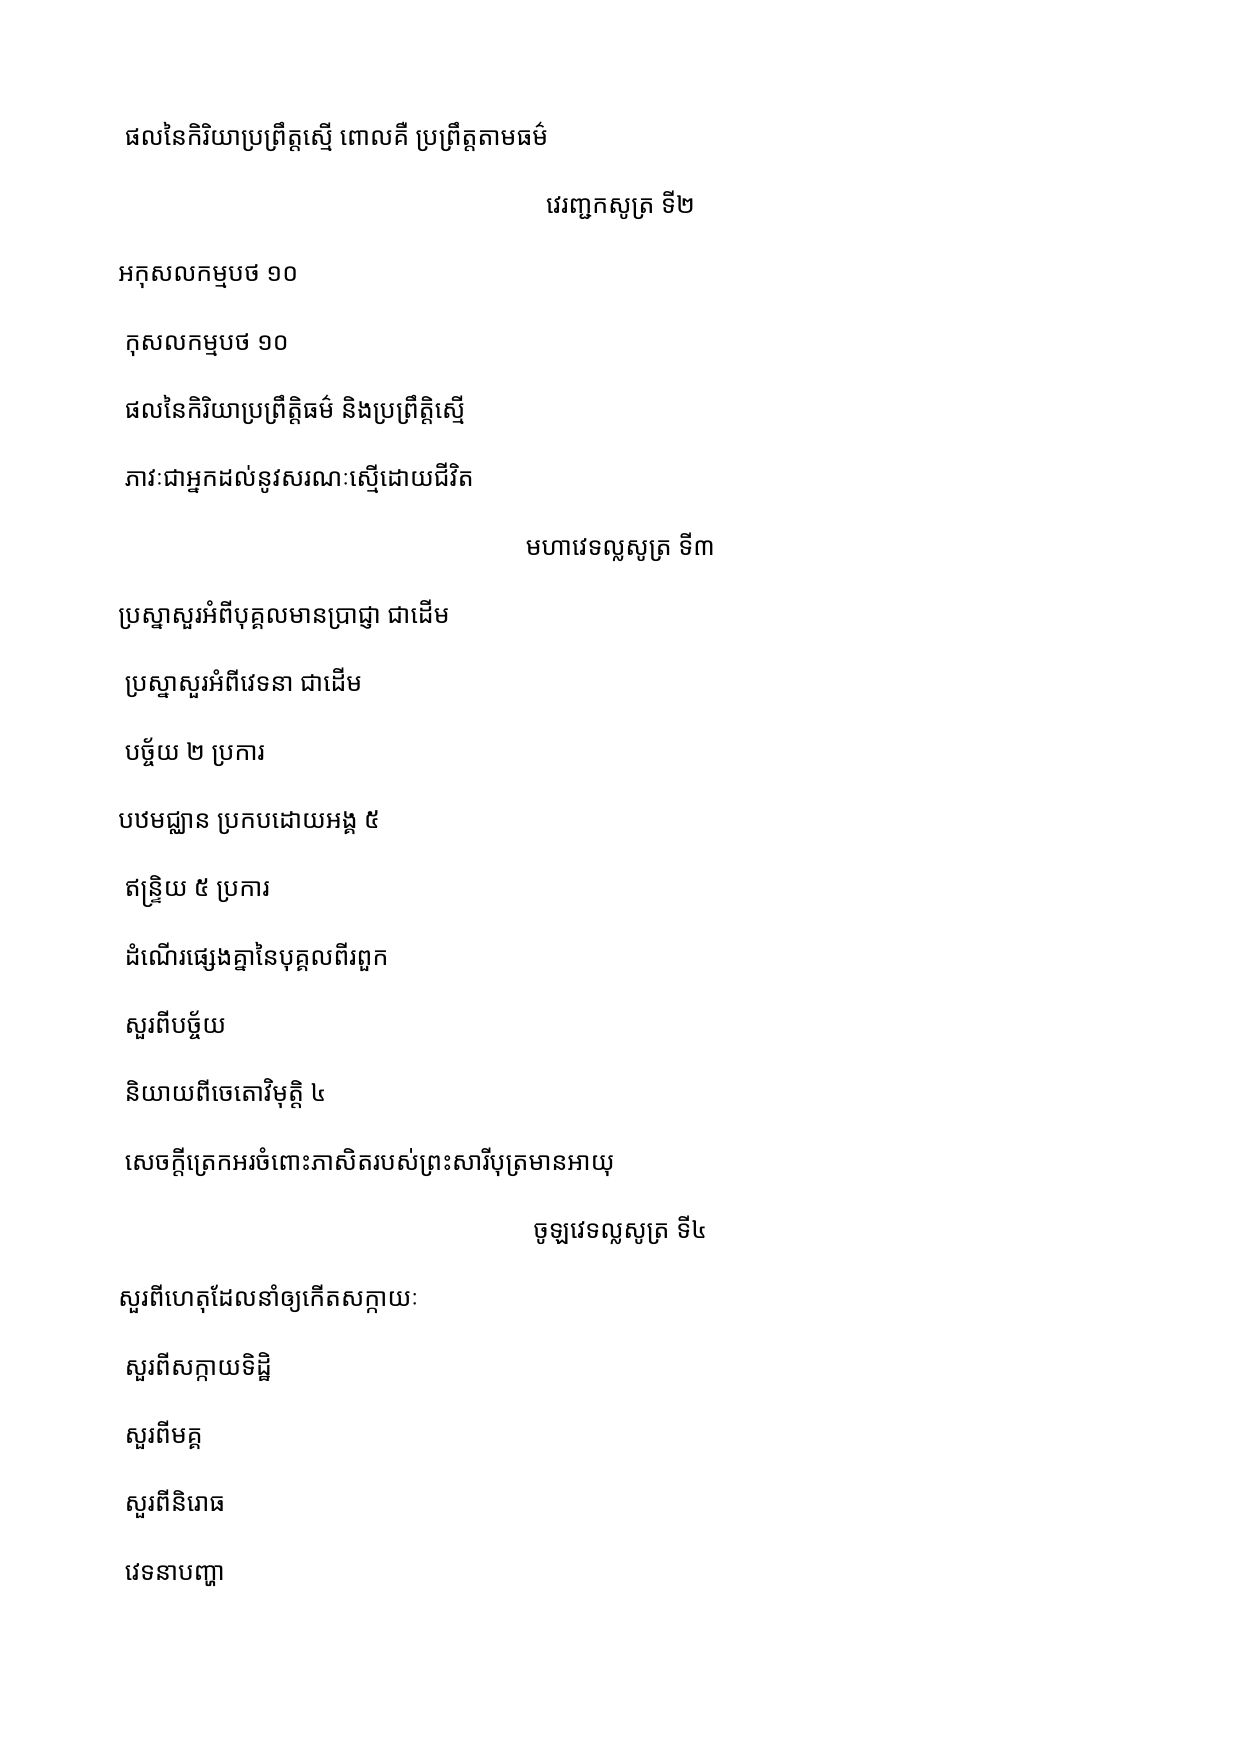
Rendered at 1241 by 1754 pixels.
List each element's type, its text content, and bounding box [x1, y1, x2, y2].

text សួរពីហេតុដែលនាំឲ្យកើតសក្កាយៈ [118, 1280, 1122, 1314]
text ដំណើរផ្សេងគ្នានៃបុគ្គលពីរពួក [118, 938, 1122, 972]
text ប្រស្នាសួរអំពីវេទនា ជាដើម [118, 665, 1122, 699]
text អកុសលកម្មបថ ១០ [118, 255, 1122, 289]
text បច្ច័យ ២ ប្រការ [118, 733, 1122, 767]
text សួរពីបច្ច័យ [118, 1006, 1122, 1041]
text ភាវៈជាអ្នកដល់នូវសរណៈស្មើដោយជីវិត [118, 460, 1122, 494]
text ផលនៃកិរិយាប្រព្រឹត្តស្មើ ពោលគឺ ប្រព្រឹត្តតាមធម៌ [118, 118, 1122, 152]
text វេទនាបញ្ហា [118, 1553, 1122, 1587]
text មហាវេទល្លសូត្រ ទី៣ [118, 528, 1122, 562]
text ផលនៃកិរិយាប្រព្រឹត្តិធម៌ និងប្រព្រឹត្តិស្មើ [118, 391, 1122, 426]
text កុសលកម្មបថ ១០ [118, 323, 1122, 357]
text សួរពីសក្កាយទិដ្ឋិ [118, 1348, 1122, 1382]
text បឋមជ្ឈាន ប្រកបដោយអង្គ ៥ [118, 801, 1122, 836]
text សួរពីនិរោធ [118, 1485, 1122, 1519]
text វេរញ្ជកសូត្រ ទី២ [118, 186, 1122, 221]
text ចូឡវេទល្លសូត្រ ទី៤ [118, 1211, 1122, 1246]
text សេចក្តីត្រេកអរចំពោះភាសិតរបស់ព្រះសារីបុត្រមានអាយុ [118, 1143, 1122, 1177]
text ឥន្រ្ទិយ ៥ ប្រការ [118, 870, 1122, 904]
text ប្រស្នាសួរអំពីបុគ្គលមានប្រាជ្ញា ជាដើម [118, 596, 1122, 631]
text និយាយពីចេតោវិមុត្តិ ៤ [118, 1075, 1122, 1109]
text សួរពីមគ្គ [118, 1416, 1122, 1451]
